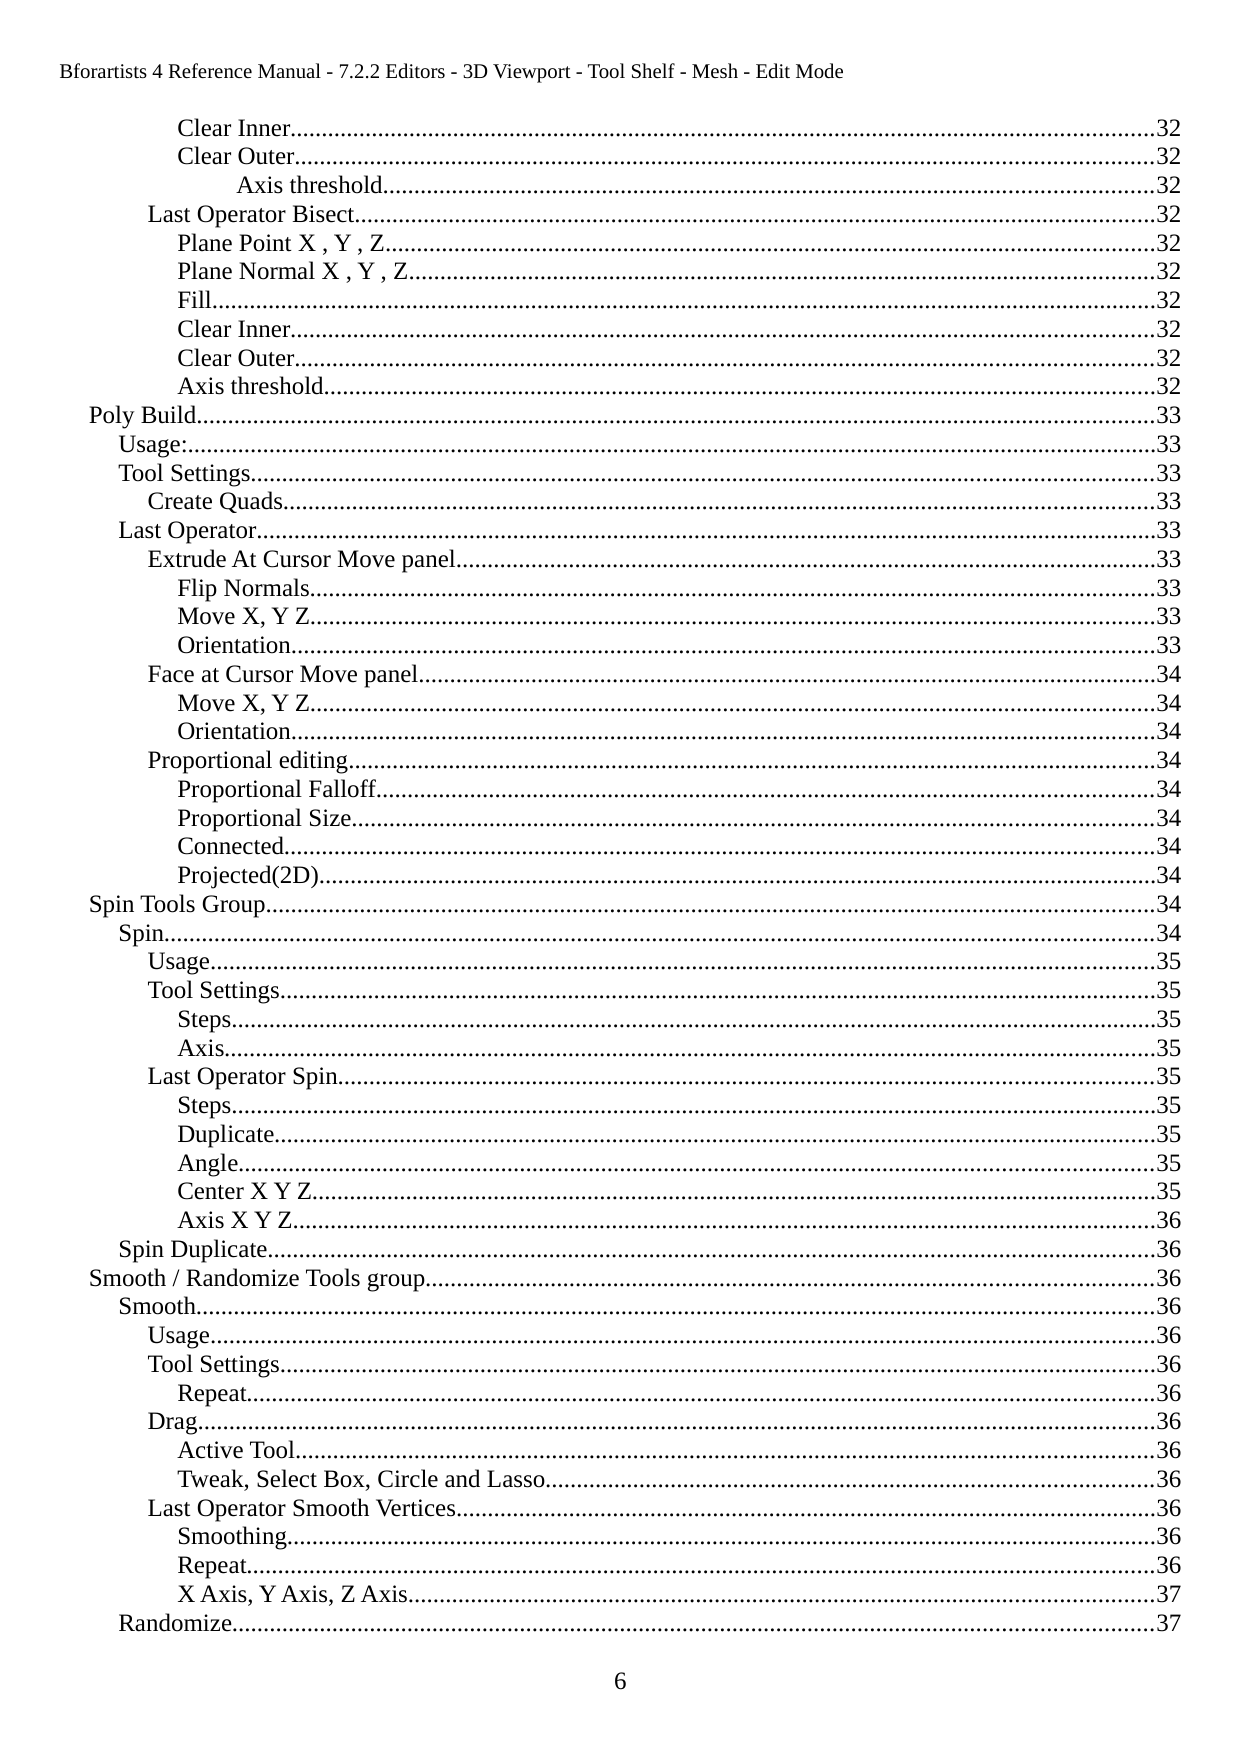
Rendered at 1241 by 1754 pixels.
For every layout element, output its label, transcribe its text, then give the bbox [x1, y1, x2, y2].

text Axis threshold 32 [236, 170, 1181, 199]
text Clear Outer 32 [177, 343, 1181, 371]
text Last Operator Smooth Vertices 36 [147, 1493, 1181, 1521]
text Center X Y Z 35 [177, 1176, 1181, 1205]
text Last Operator Spin 35 [147, 1061, 1181, 1090]
text Clear Inner 32 [177, 314, 1181, 343]
text Duplicate 35 [177, 1119, 1181, 1148]
text Proportional Falloff 34 [177, 774, 1181, 803]
text Smooth / Randomize Tools group 36 [88, 1263, 1181, 1291]
text Clear Outer 32 [177, 141, 1181, 170]
text Proportional editing 34 [147, 745, 1181, 774]
text Last Operator Bisect 32 [147, 199, 1181, 228]
text Tool Settings 36 [147, 1349, 1181, 1378]
text Clear Inner 32 [177, 113, 1181, 141]
text Tool Settings 35 [147, 975, 1181, 1004]
text Smooth 36 [118, 1291, 1181, 1320]
text Repeat 36 [177, 1378, 1181, 1406]
text Move X, Y Z 33 [177, 601, 1181, 630]
text Projected(2D) 34 [177, 860, 1181, 889]
text Face at Cursor Move panel 34 [147, 659, 1181, 688]
text Connected 34 [177, 831, 1181, 860]
text Plane Point X , Y , Z 32 [177, 228, 1181, 256]
text Axis X Y Z 36 [177, 1205, 1181, 1234]
text Tool Settings 33 [118, 458, 1181, 486]
text Axis 35 [177, 1033, 1181, 1061]
text Plane Normal X , Y , Z 32 [177, 256, 1181, 285]
text Usage: 33 [118, 429, 1181, 458]
text Spin Duplicate 36 [118, 1234, 1181, 1263]
text Create Quads 33 [147, 486, 1181, 515]
text Axis threshold 32 [177, 371, 1181, 400]
text Usage 35 [147, 946, 1181, 975]
text X Axis, Y Axis, Z Axis 37 [177, 1579, 1181, 1608]
text Steps 35 [177, 1090, 1181, 1119]
text Repeat 36 [177, 1550, 1181, 1579]
text Flip Normals 33 [177, 573, 1181, 601]
text Fill 32 [177, 285, 1181, 314]
text Move X, Y Z 34 [177, 688, 1181, 716]
text Angle 35 [177, 1148, 1181, 1176]
text Drag 36 [147, 1406, 1181, 1435]
text Steps 35 [177, 1004, 1181, 1033]
text Last Operator 33 [118, 515, 1181, 544]
text Smoothing 36 [177, 1521, 1181, 1550]
text Randomize 37 [118, 1608, 1181, 1636]
text Active Tool 36 [177, 1435, 1181, 1464]
text Orientation 33 [177, 630, 1181, 659]
text Poly Build 33 [88, 400, 1181, 429]
text Spin Tools Group 34 [88, 889, 1181, 918]
text Proportional Size 34 [177, 803, 1181, 831]
text Orientation 34 [177, 716, 1181, 745]
text Extrude At Cursor Move panel 33 [147, 544, 1181, 573]
text Tweak, Select Box, Circle and Lasso 36 [177, 1464, 1181, 1493]
text Usage 36 [147, 1320, 1181, 1349]
text Spin 34 [118, 918, 1181, 946]
